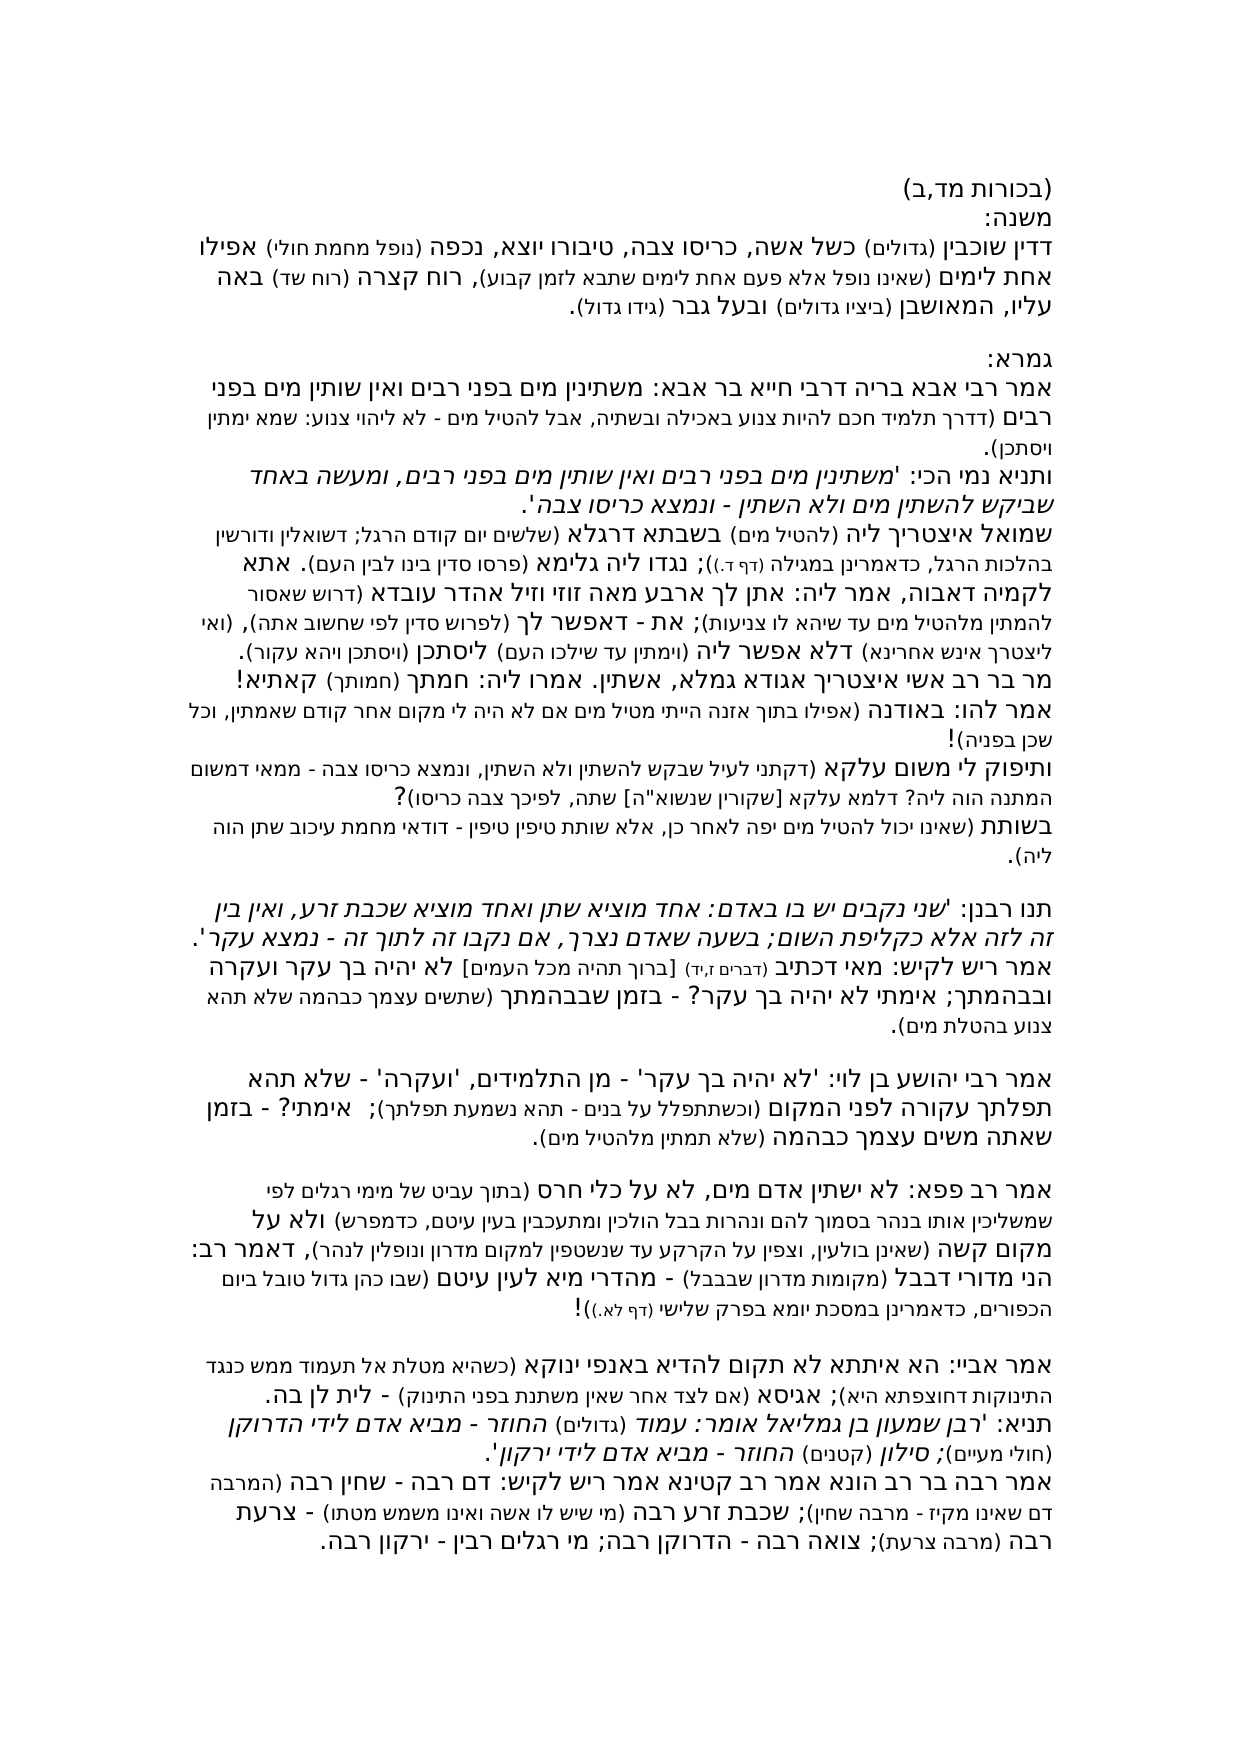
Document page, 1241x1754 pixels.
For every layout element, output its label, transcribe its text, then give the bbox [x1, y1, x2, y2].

text אמר רבה בר רב הונא אמר רב קטינא אמר ריש לקיש: דם רבה - שחין רבה (המרבה דם שאינו מקיז - מרבה שחין); שכבת זרע רבה (מי שיש לו אשה ואינו משמש מטתו) - צרעת רבה (מרבה צרעת); צואה רבה - הדרוקן רבה; מי רגלים רבין - ירקון רבה. [187, 1467, 1053, 1555]
text שמואל איצטריך ליה (להטיל מים) בשבתא דרגלא (שלשים יום קודם הרגל; דשואלין ודורשין בהלכות הרגל, כדאמרינן במגילה (דף ד.)); נגדו ליה גלימא (פרסו סדין בינו לבין העם). אתא לקמיה דאבוה, אמר ליה: אתן לך ארבע מאה זוזי וזיל אהדר עובדא (דרוש שאסור להמתין מלהטיל מים עד שיהא לו צניעות); את - דאפשר לך (לפרוש סדין לפי שחשוב אתה), (ואי ליצטרך אינש אחרינא) דלא אפשר ליה (וימתין עד שילכו העם) ליסתכן (ויסתכן ויהא עקור). [187, 519, 1053, 666]
text דדין שוכבין (גדולים) כשל אשה, כריסו צבה, טיבורו יוצא, נכפה (נופל מחמת חולי) אפילו אחת לימים (שאינו נופל אלא פעם אחת לימים שתבא לזמן קבוע), רוח קצרה (רוח שד) באה עליו, המאושבן (ביציו גדולים) ובעל גבר (גידו גדול). [187, 232, 1053, 320]
text אמר אביי: הא איתתא לא תקום להדיא באנפי ינוקא (כשהיא מטלת אל תעמוד ממש כנגד התינוקות דחוצפתא היא); אגיסא (אם לצד אחר שאין משתנת בפני התינוק) - לית לן בה. [187, 1351, 1053, 1409]
text מר בר רב אשי איצטריך אגודא גמלא, אשתין. אמרו ליה: חמתך (חמותך) קאתיא! [187, 666, 1053, 695]
text (בכורות מד,ב) [187, 174, 1053, 203]
text אמר להו: באודנה (אפילו בתוך אזנה הייתי מטיל מים אם לא היה לי מקום אחר קודם שאמתין, וכל שכן בפניה)! [187, 695, 1053, 753]
text אמר רב פפא: לא ישתין אדם מים, לא על כלי חרס (בתוך עביט של מימי רגלים לפי שמשליכין אותו בנהר בסמוך להם ונהרות בבל הולכין ומתעכבין בעין עיטם, כדמפרש) ולא על מקום קשה (שאינן בולעין, וצפין על הקרקע עד שנשטפין למקום מדרון ונופלין לנהר), דאמר רב: הני מדורי דבבל (מקומות מדרון שבבבל) - מהדרי מיא לעין עיטם (שבו כהן גדול טובל ביום הכפורים, כדאמרינן במסכת יומא בפרק שלישי (דף לא.))! [187, 1176, 1053, 1322]
text גמרא: [187, 344, 1053, 373]
text ותניא נמי הכי: 'משתינין מים בפני רבים ואין שותין מים בפני רבים, ומעשה באחד שביקש להשתין מים ולא השתין - ונמצא כריסו צבה'. [187, 461, 1053, 519]
text תנו רבנן: 'שני נקבים יש בו באדם: אחד מוציא שתן ואחד מוציא שכבת זרע, ואין בין זה לזה אלא כקליפת השום; בשעה שאדם נצרך, אם נקבו זה לתוך זה - נמצא עקר'. [187, 894, 1053, 952]
text אמר רבי אבא בריה דרבי חייא בר אבא: משתינין מים בפני רבים ואין שותין מים בפני רבים (דדרך תלמיד חכם להיות צנוע באכילה ובשתיה, אבל להטיל מים - לא ליהוי צנוע: שמא ימתין ויסתכן). [187, 373, 1053, 461]
text בשותת (שאינו יכול להטיל מים יפה לאחר כן, אלא שותת טיפין טיפין - דודאי מחמת עיכוב שתן הוה ליה). [187, 811, 1053, 870]
text ותיפוק לי משום עלקא (דקתני לעיל שבקש להשתין ולא השתין, ונמצא כריסו צבה - ממאי דמשום המתנה הוה ליה? דלמא עלקא [שקורין שנשוא"ה] שתה, לפיכך צבה כריסו)? [187, 753, 1053, 811]
text משנה: [187, 203, 1053, 232]
text תניא: 'רבן שמעון בן גמליאל אומר: עמוד (גדולים) החוזר - מביא אדם לידי הדרוקן (חולי מעיים); סילון (קטנים) החוזר - מביא אדם לידי ירקון'. [187, 1409, 1053, 1467]
text אמר ריש לקיש: מאי דכתיב (דברים ז,יד) [ברוך תהיה מכל העמים] לא יהיה בך עקר ועקרה ובבהמתך; אימתי לא יהיה בך עקר? - בזמן שבבהמתך (שתשים עצמך כבהמה שלא תהא צנוע בהטלת מים). [187, 952, 1053, 1040]
text אמר רבי יהושע בן לוי: 'לא יהיה בך עקר' - מן התלמידים, 'ועקרה' - שלא תהא תפלתך עקורה לפני המקום (וכשתתפלל על בנים - תהא נשמעת תפלתך); אימתי? - בזמן שאתה משים עצמך כבהמה (שלא תמתין מלהטיל מים). [187, 1064, 1053, 1152]
